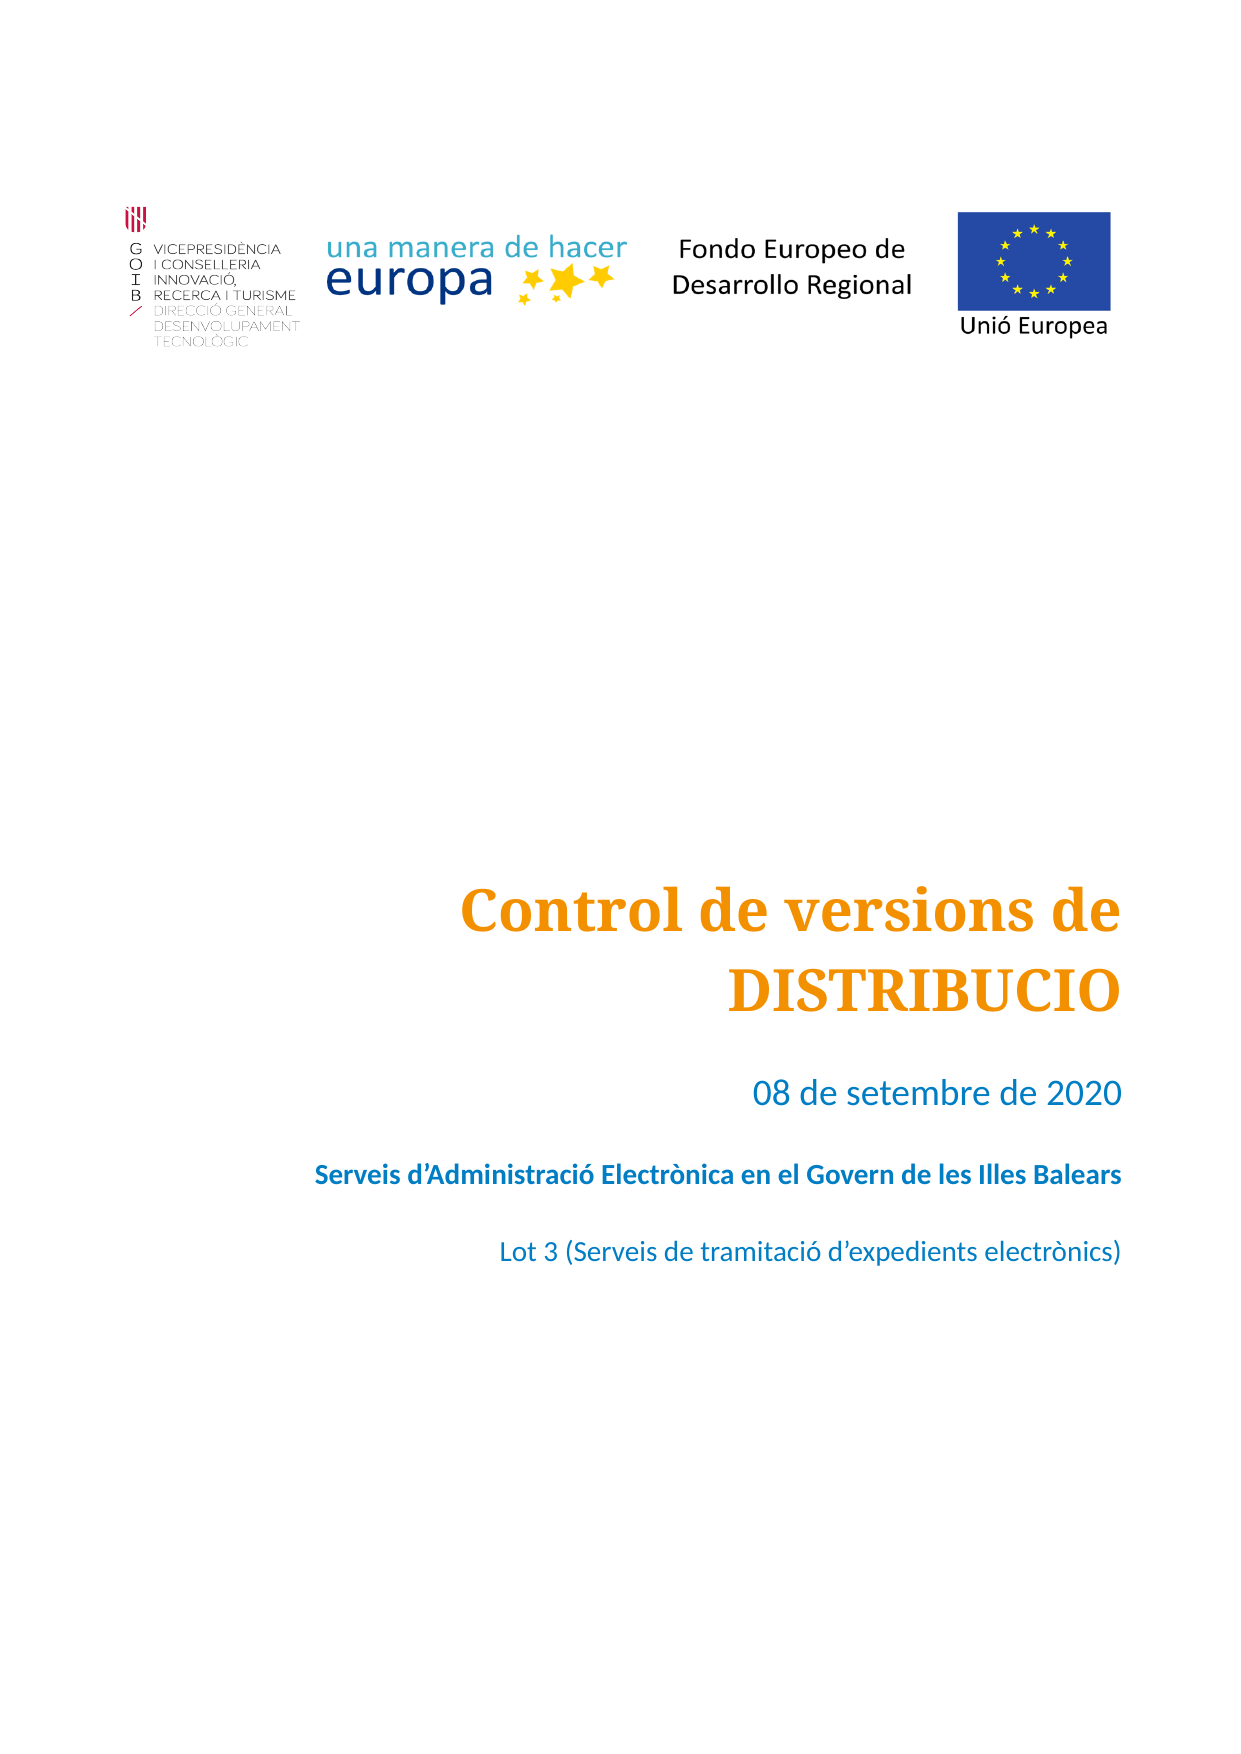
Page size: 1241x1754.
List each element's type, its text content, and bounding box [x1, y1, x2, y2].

picture [118, 202, 308, 351]
text Lot 3 (Serveis de tramitació d’expedients electrònics) [118, 1233, 1122, 1269]
text 08 de setembre de 2020 [118, 1069, 1122, 1115]
text Control de versions de DISTRIBUCIO [118, 869, 1122, 1028]
picture [321, 202, 1122, 352]
text Serveis d’Administració Electrònica en el Govern de les Illes Balears [118, 1156, 1122, 1192]
